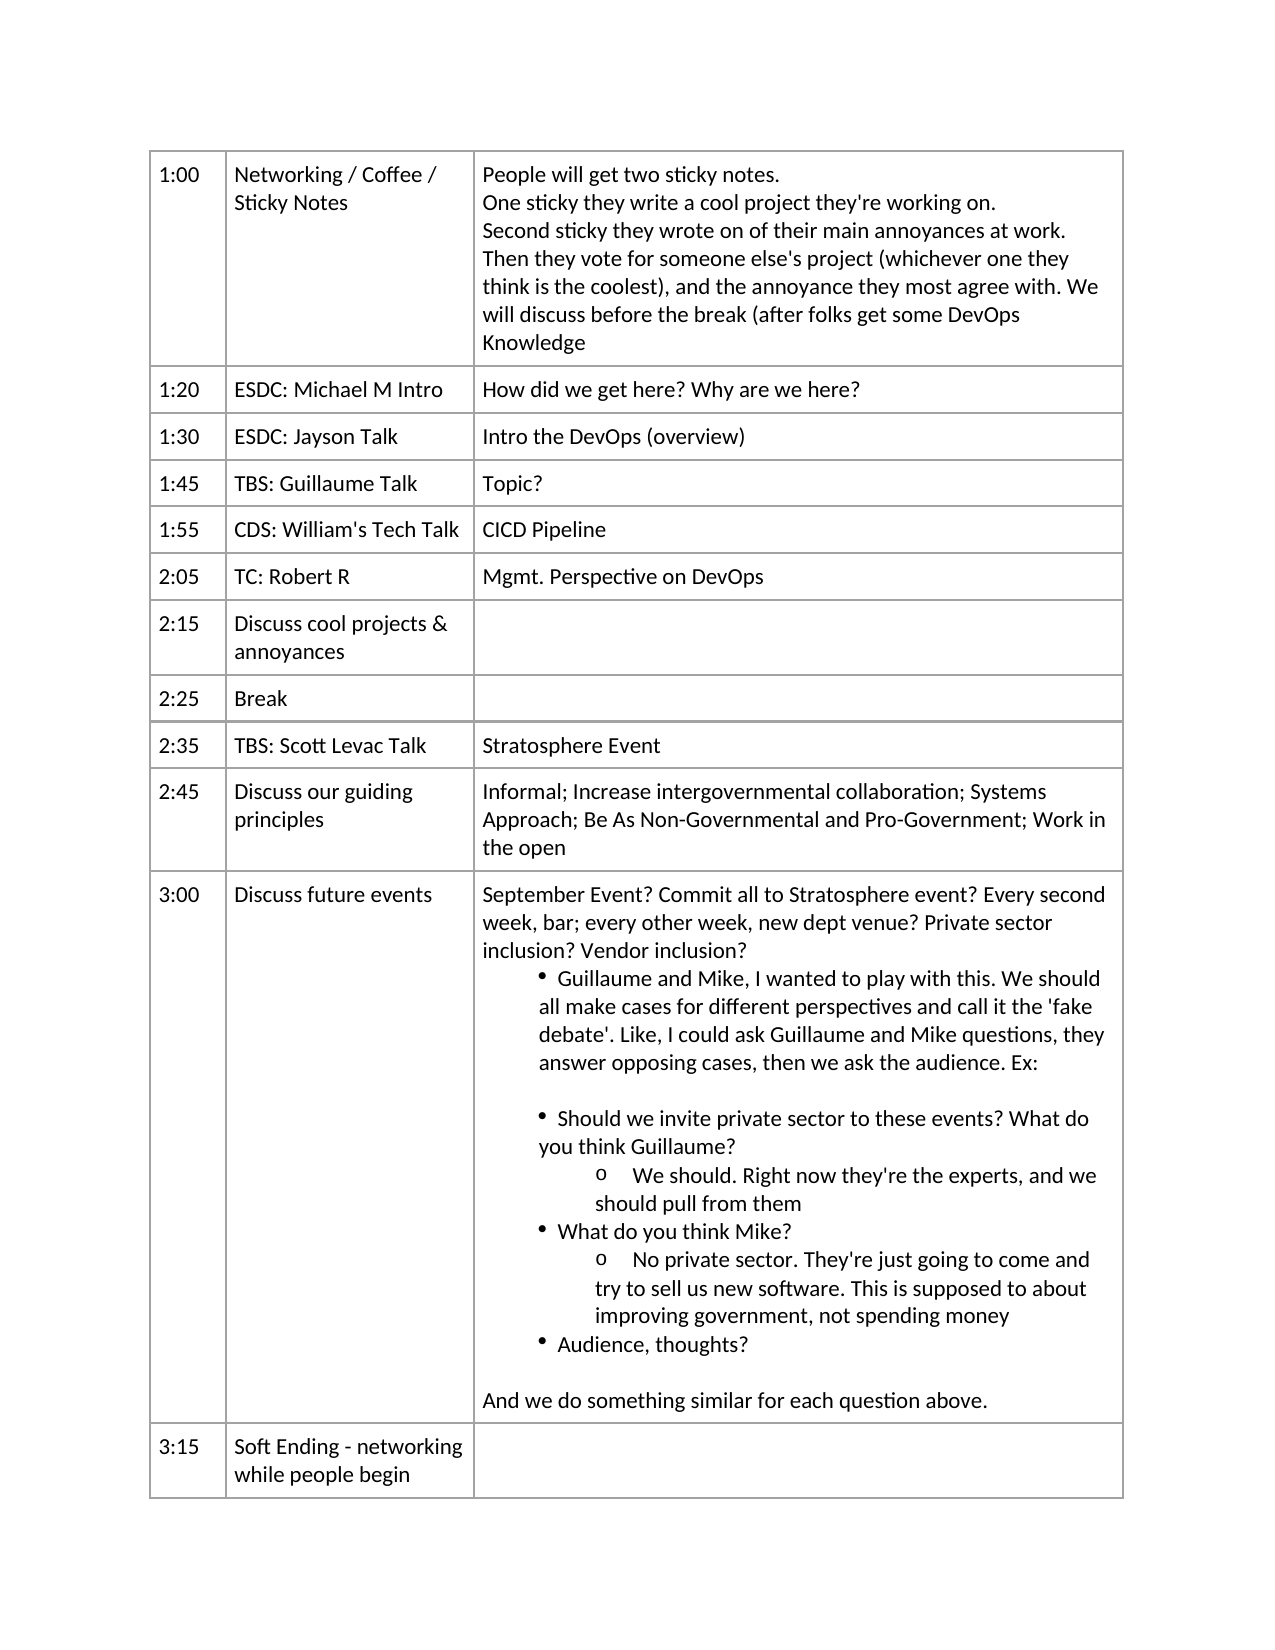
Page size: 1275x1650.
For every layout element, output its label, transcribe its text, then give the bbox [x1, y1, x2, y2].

table_cell CDS: William's Tech Talk [227, 507, 473, 552]
table_cell TC: Robert R [227, 554, 473, 599]
table_cell Discuss cool projects & annoyances [227, 601, 473, 673]
table_cell 3:00 [151, 872, 225, 1422]
table_cell Break [227, 676, 473, 720]
table_cell 3:15 [151, 1424, 225, 1497]
table_header People will get two sticky notes. One sticky they write a cool project they're working on. Second sticky they wrote on of their main annoyances at work. Then they vote for someone else's project (whichever one they think is the coolest), and the annoyance they most agree with. We will discuss before the break (after folks get some DevOps Knowledge [475, 152, 1122, 365]
table_cell Discuss our guiding principles [227, 769, 473, 870]
table_cell 1:45 [151, 461, 225, 505]
table_cell Informal; Increase intergovernmental collaboration; Systems Approach; Be As Non-Governmental and Pro-Government; Work in the open [475, 769, 1122, 870]
table_cell How did we get here? Why are we here? [475, 367, 1122, 412]
table_cell ESDC: Jayson Talk [227, 414, 473, 458]
table_cell [475, 676, 1122, 720]
table_cell 2:05 [151, 554, 225, 599]
table_cell 2:25 [151, 676, 225, 720]
table_cell ESDC: Michael M Intro [227, 367, 473, 412]
table_cell TBS: Scott Levac Talk [227, 723, 473, 767]
table_cell Intro the DevOps (overview) [475, 414, 1122, 458]
table_cell 2:35 [151, 723, 225, 767]
table_cell 1:55 [151, 507, 225, 552]
table_cell September Event? Commit all to Stratosphere event? Every second week, bar; every other week, new dept venue? Private sector inclusion? Vendor inclusion? Guillaume and Mike, I wanted to play with this. We should all make cases for different perspectives and call it the 'fake debate'. Like, I could ask Guillaume and Mike questions, they answer opposing cases, then we ask the audience. Ex: Should we invite private sector to these events? What do you think Guillaume? We should. Right now they're the experts, and we should pull from them What do you think Mike? No private sector. They're just going to come and try to sell us new software. This is supposed to about improving government, not spending money Audience, thoughts? And we do something similar for each question above. [475, 872, 1122, 1422]
table_cell Mgmt. Perspective on DevOps [475, 554, 1122, 599]
table_cell Topic? [475, 461, 1122, 505]
table_cell Discuss future events [227, 872, 473, 1422]
table_cell 2:45 [151, 769, 225, 870]
table_cell [475, 1424, 1122, 1497]
table_header Networking / Coffee / Sticky Notes [227, 152, 473, 365]
table_cell [475, 601, 1122, 673]
table_header 1:00 [151, 152, 225, 365]
table_cell 1:20 [151, 367, 225, 412]
table_cell TBS: Guillaume Talk [227, 461, 473, 505]
table_cell Stratosphere Event [475, 723, 1122, 767]
table_cell 2:15 [151, 601, 225, 673]
table_cell 1:30 [151, 414, 225, 458]
table_cell Soft Ending - networking while people begin [227, 1424, 473, 1497]
table_cell CICD Pipeline [475, 507, 1122, 552]
